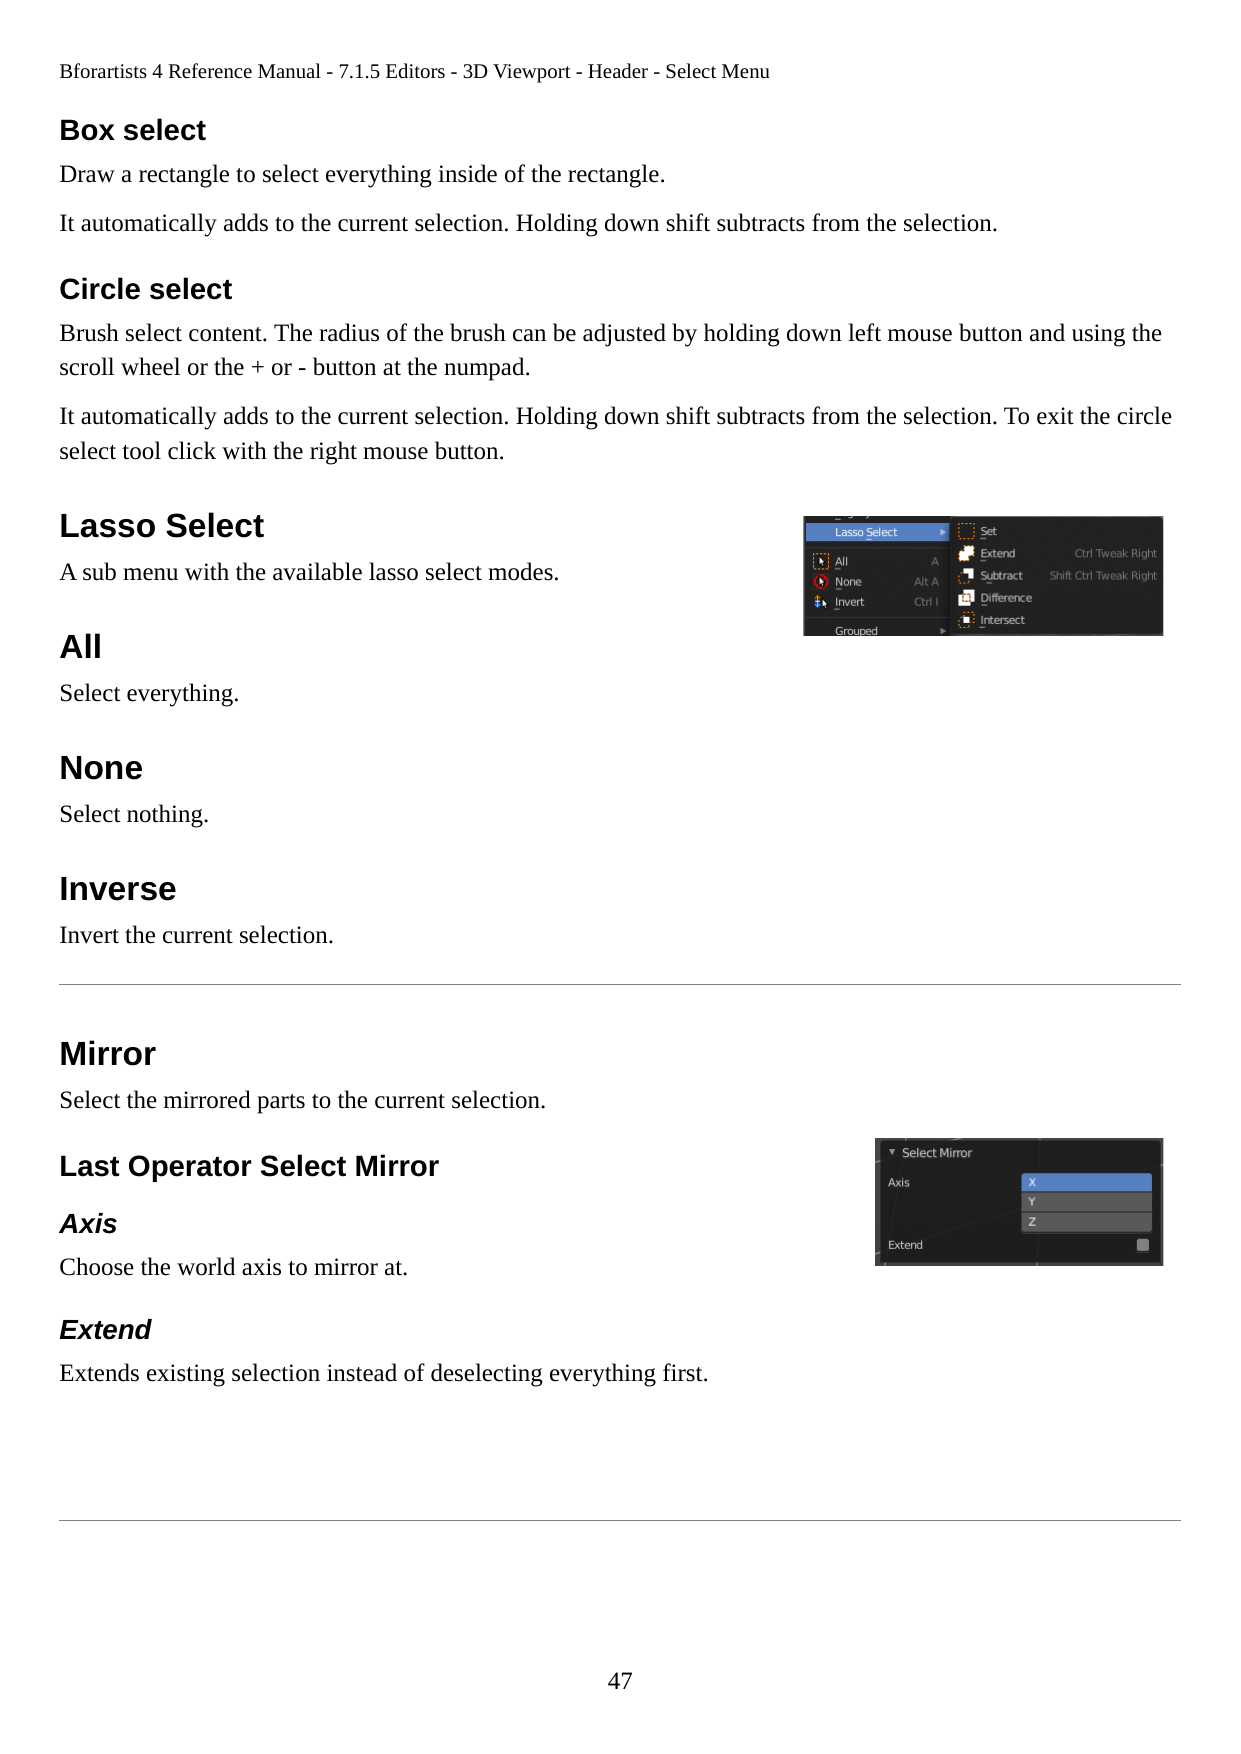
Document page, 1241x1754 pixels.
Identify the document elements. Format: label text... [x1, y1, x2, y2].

text Select the mirrored parts to the current selection. [59, 1085, 1181, 1114]
subtitle Circle select [59, 272, 1181, 305]
subtitle Lasso Select [59, 506, 1181, 544]
picture [875, 1138, 1164, 1266]
text Select everything. [59, 678, 1181, 707]
text Select nothing. [59, 799, 1181, 828]
subtitle Mirror [59, 1034, 1181, 1073]
subtitle Inverse [59, 869, 1181, 907]
text Choose the world axis to mirror at. [59, 1252, 1181, 1281]
subtitle Last Operator Select Mirror [59, 1149, 875, 1183]
text A sub menu with the available lasso select modes. [59, 557, 803, 586]
subtitle Box select [59, 113, 1181, 146]
subtitle Axis [59, 1208, 875, 1239]
subtitle All [59, 627, 1181, 665]
subtitle Extend [59, 1313, 1181, 1345]
text Brush select content. The radius of the brush can be adjusted by holding down left mouse button and using the scroll wheel or the + or - button at the numpad. [59, 318, 1181, 381]
subtitle [1164, 1208, 1181, 1239]
text Extends existing selection instead of deselecting everything first. [59, 1358, 1181, 1387]
text Draw a rectangle to select everything inside of the rectangle. [59, 159, 1181, 188]
text It automatically adds to the current selection. Holding down shift subtracts from the selection. To exit the circle select tool click with the right mouse button. [59, 401, 1181, 464]
subtitle [1164, 1149, 1181, 1183]
text Invert the current selection. [59, 920, 1181, 949]
picture [803, 516, 1164, 636]
subtitle None [59, 748, 1181, 786]
text It automatically adds to the current selection. Holding down shift subtracts from the selection. [59, 208, 1181, 237]
